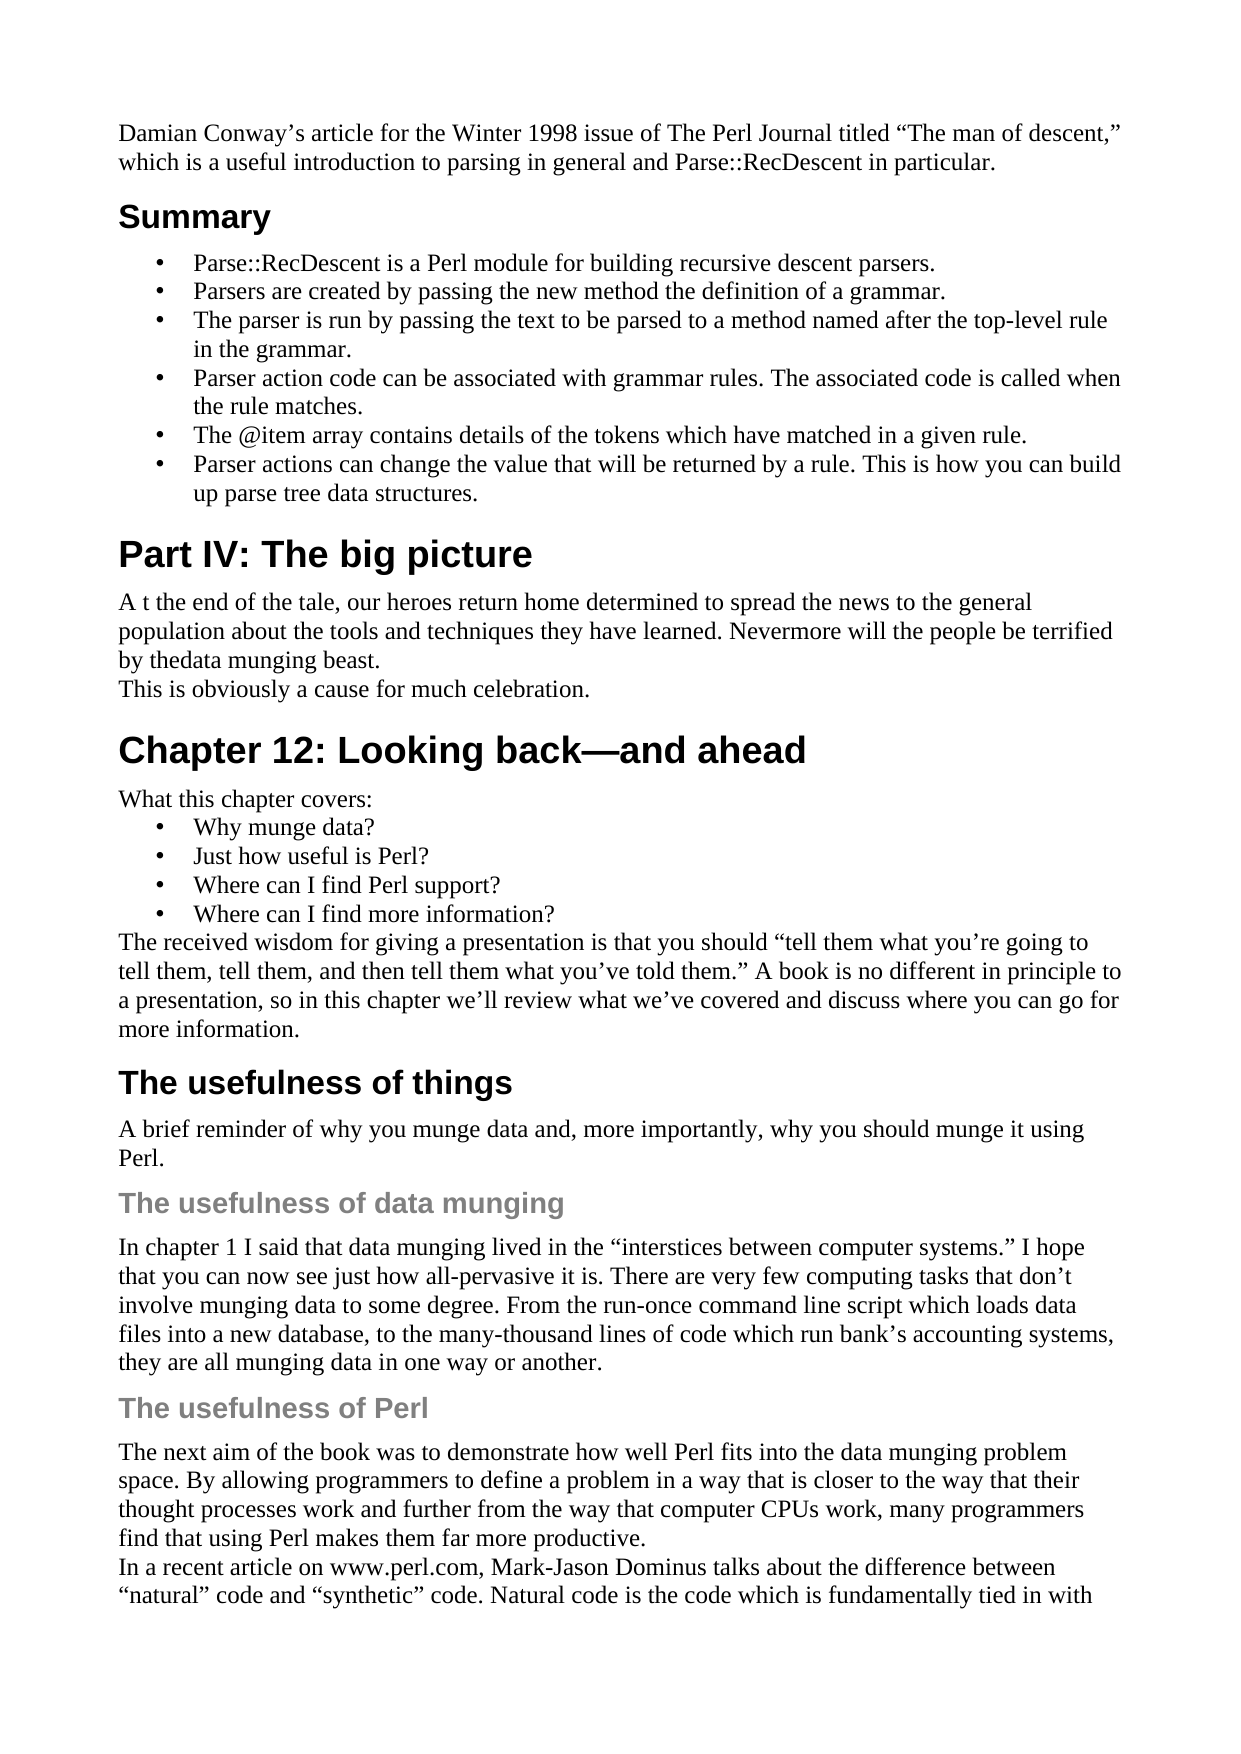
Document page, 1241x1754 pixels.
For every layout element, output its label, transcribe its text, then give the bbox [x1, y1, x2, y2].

list Parser actions can change the value that will be returned by a rule. This is how you can build up parse tree data structures. [156, 449, 1122, 506]
text The next aim of the book was to demonstrate how well Perl fits into the data munging problem space. By allowing programmers to define a problem in a way that is closer to the way that their thought processes work and further from the way that computer CPUs work, many programmers find that using Perl makes them far more productive. [118, 1437, 1122, 1552]
text A brief reminder of why you munge data and, more importantly, why you should munge it using Perl. [118, 1114, 1122, 1172]
text What this chapter covers: [118, 784, 1122, 812]
list Parser action code can be associated with grammar rules. The associated code is called when the rule matches. [156, 363, 1122, 420]
list The @item array contains details of the tokens which have matched in a given rule. [156, 420, 1122, 449]
list Why munge data? [156, 812, 1122, 841]
text In a recent article on www.perl.com, Mark-Jason Dominus talks about the difference between “natural” code and “synthetic” code. Natural code is the code which is fundamentally tied in with [118, 1552, 1122, 1609]
list Parse::RecDescent is a Perl module for building recursive descent parsers. [156, 248, 1122, 276]
text Damian Conway’s article for the Winter 1998 issue of The Perl Journal titled “The man of descent,” which is a useful introduction to parsing in general and Parse::RecDescent in particular. [118, 118, 1122, 176]
list Where can I find Perl support? [156, 870, 1122, 899]
subtitle Chapter 12: Looking back—and ahead [118, 727, 1122, 771]
list The parser is run by passing the text to be parsed to a method named after the top-level rule in the grammar. [156, 305, 1122, 363]
list Parsers are created by passing the new method the definition of a grammar. [156, 276, 1122, 305]
text A t the end of the tale, our heroes return home determined to spread the news to the general population about the tools and techniques they have learned. Nevermore will the people be terrified by thedata munging beast. [118, 587, 1122, 674]
text The received wisdom for giving a presentation is that you should “tell them what you’re going to tell them, tell them, and then tell them what you’ve told them.” A book is no different in principle to a presentation, so in this chapter we’ll review what we’ve covered and discuss where you can go for more information. [118, 927, 1122, 1042]
subtitle Summary [118, 196, 1122, 235]
subtitle The usefulness of Perl [118, 1391, 1122, 1424]
list Just how useful is Perl? [156, 841, 1122, 870]
subtitle Part IV: The big picture [118, 531, 1122, 575]
subtitle The usefulness of things [118, 1063, 1122, 1102]
text This is obviously a cause for much celebration. [118, 674, 1122, 702]
subtitle The usefulness of data munging [118, 1186, 1122, 1220]
text In chapter 1 I said that data munging lived in the “interstices between computer systems.” I hope that you can now see just how all-pervasive it is. There are very few computing tasks that don’t involve munging data to some degree. From the run-once command line script which loads data files into a new database, to the many-thousand lines of code which run bank’s accounting systems, they are all munging data in one way or another. [118, 1232, 1122, 1376]
list Where can I find more information? [156, 899, 1122, 927]
